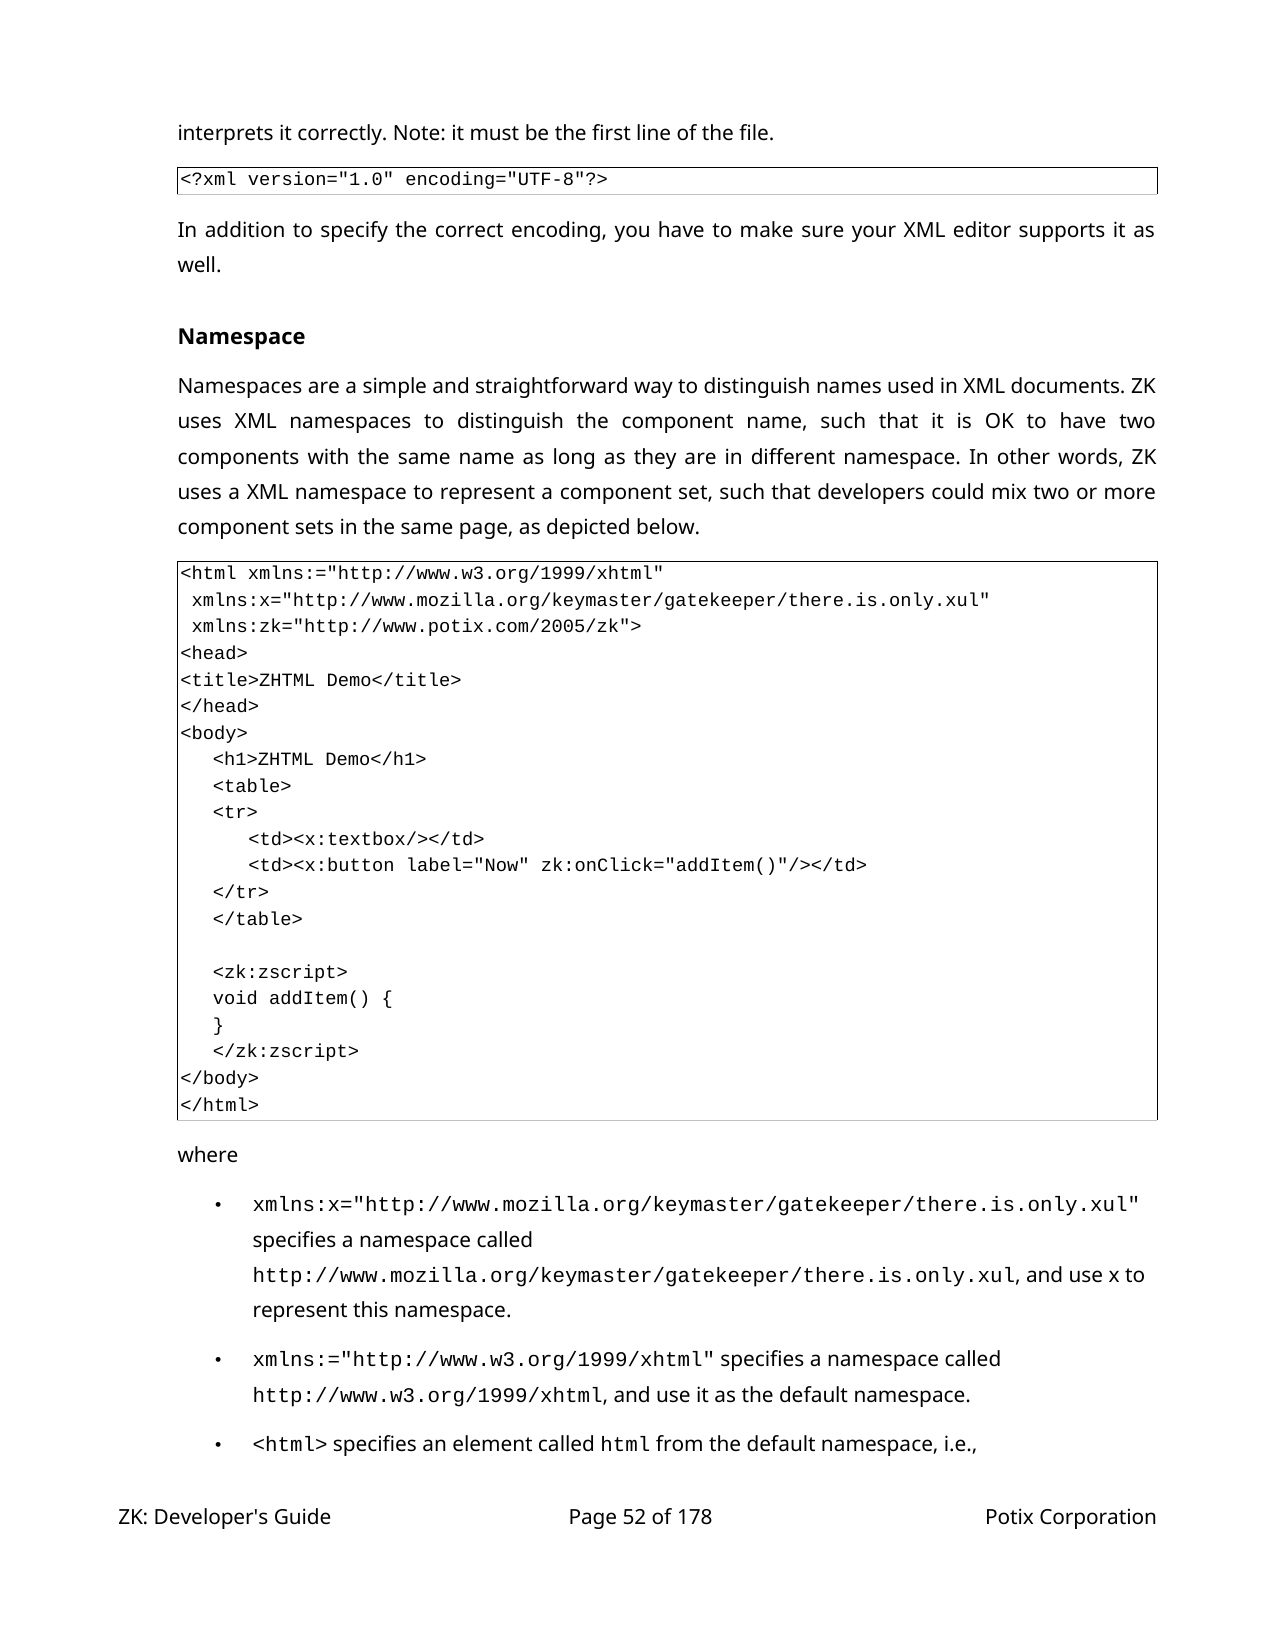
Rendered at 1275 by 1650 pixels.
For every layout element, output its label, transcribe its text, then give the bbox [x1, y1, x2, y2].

text <?xml version="1.0" encoding="UTF-8"?> [178, 168, 1157, 194]
text Namespaces are a simple and straightforward way to distinguish names used in XML documents. ZK uses XML namespaces to distinguish the component name, such that it is OK to have two components with the same name as long as they are in different namespace. In other words, ZK uses a XML namespace to represent a component set, such that developers could mix two or more component sets in the same page, as depicted below. [177, 371, 1157, 541]
text <html xmlns:="http://www.w3.org/1999/xhtml" xmlns:x="http://www.mozilla.org/keymaster/gatekeeper/there.is.only.xul" xmlns:zk="http://www.potix.com/2005/zk"> <head> <title>ZHTML Demo</title> </head> <body> <h1>ZHTML Demo</h1> <table> <tr> <td><x:textbox/></td> <td><x:button label="Now" zk:onClick="addItem()"/></td> </tr> </table> <zk:zscript> void addItem() { } </zk:zscript> </body> </html> [178, 562, 1157, 1120]
subtitle Namespace [177, 321, 1157, 351]
text In addition to specify the correct encoding, you have to make sure your XML editor supports it as well. [177, 215, 1157, 278]
list xmlns:="http://www.w3.org/1999/xhtml" specifies a namespace called http://www.w3.org/1999/xhtml, and use it as the default namespace. [215, 1344, 1157, 1408]
text interprets it correctly. Note: it must be the first line of the file. [177, 118, 1157, 146]
text where [177, 1140, 1157, 1168]
list xmlns:x="http://www.mozilla.org/keymaster/gatekeeper/there.is.only.xul" specifies a namespace called http://www.mozilla.org/keymaster/gatekeeper/there.is.only.xul, and use x to represent this namespace. [215, 1189, 1157, 1324]
list <html> specifies an element called html from the default namespace, i.e., [215, 1429, 1157, 1457]
